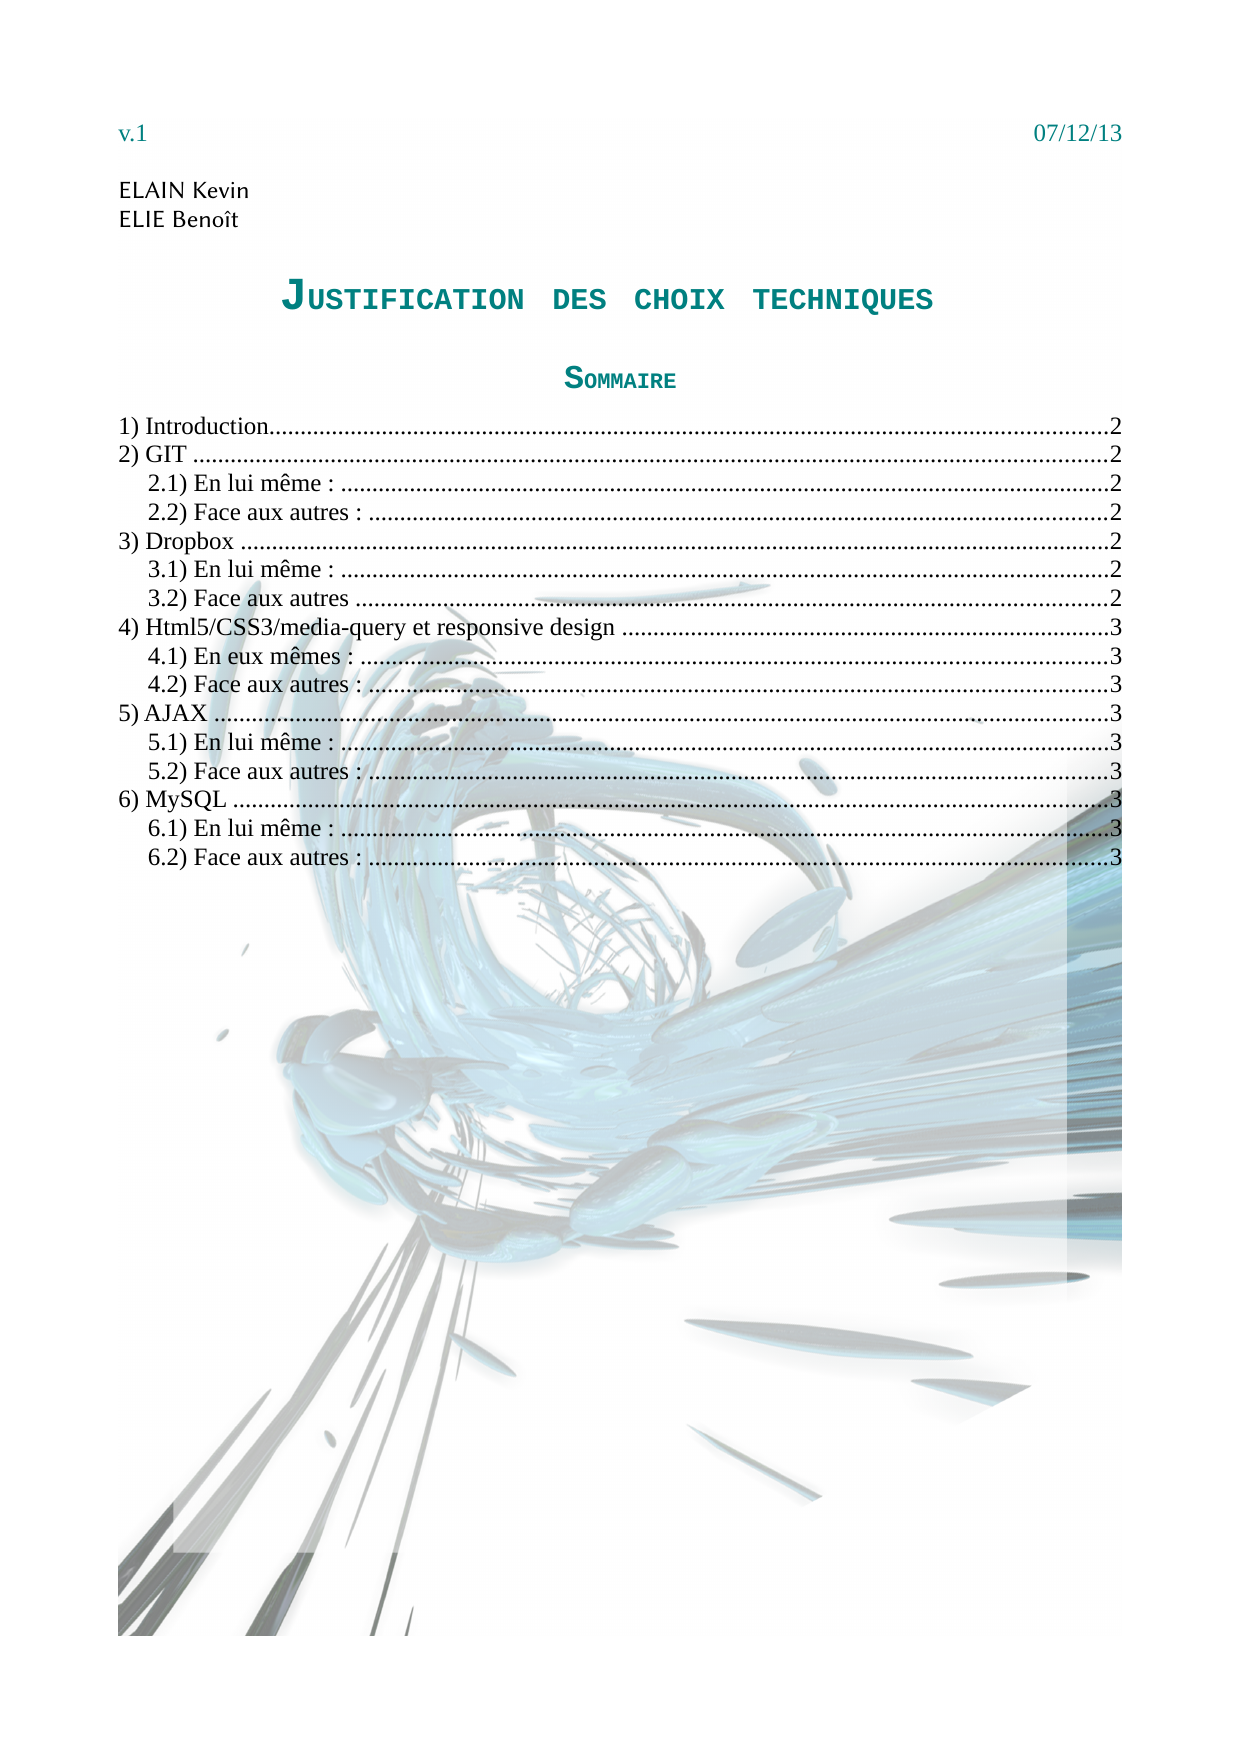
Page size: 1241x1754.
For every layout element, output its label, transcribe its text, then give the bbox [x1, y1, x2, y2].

text 3.2) Face aux autres 2 [148, 583, 1122, 612]
picture [118, 233, 1122, 271]
picture [118, 554, 148, 612]
text 3) Dropbox 2 [118, 526, 1122, 554]
picture [118, 727, 148, 784]
text 2) GIT 2 [118, 439, 1122, 468]
text 6.1) En lui même : 3 [148, 813, 1122, 842]
text 2.2) Face aux autres : 2 [148, 497, 1122, 526]
picture [118, 398, 1122, 411]
text 4.2) Face aux autres : 3 [148, 669, 1122, 698]
text ELAIN Kevin ELIE Benoît [118, 176, 1122, 233]
text 5.1) En lui même : 3 [148, 727, 1122, 756]
subtitle Justification des choix techniques [118, 271, 1122, 323]
text 4.1) En eux mêmes : 3 [148, 641, 1122, 669]
text 1) Introduction 2 [118, 411, 1122, 439]
text 5) AJAX 3 [118, 698, 1122, 727]
picture [118, 323, 1122, 360]
text 6) MySQL 3 [118, 784, 1122, 813]
picture [118, 468, 148, 526]
text 3.1) En lui même : 2 [148, 554, 1122, 583]
picture [118, 118, 1122, 176]
picture [118, 641, 148, 698]
text 5.2) Face aux autres : 3 [148, 756, 1122, 784]
text 4) Html5/CSS3/media-query et responsive design 3 [118, 612, 1122, 641]
picture [118, 813, 1122, 1636]
subtitle Sommaire [118, 360, 1122, 398]
text 2.1) En lui même : 2 [148, 468, 1122, 497]
text 6.2) Face aux autres : 3 [148, 842, 1122, 871]
